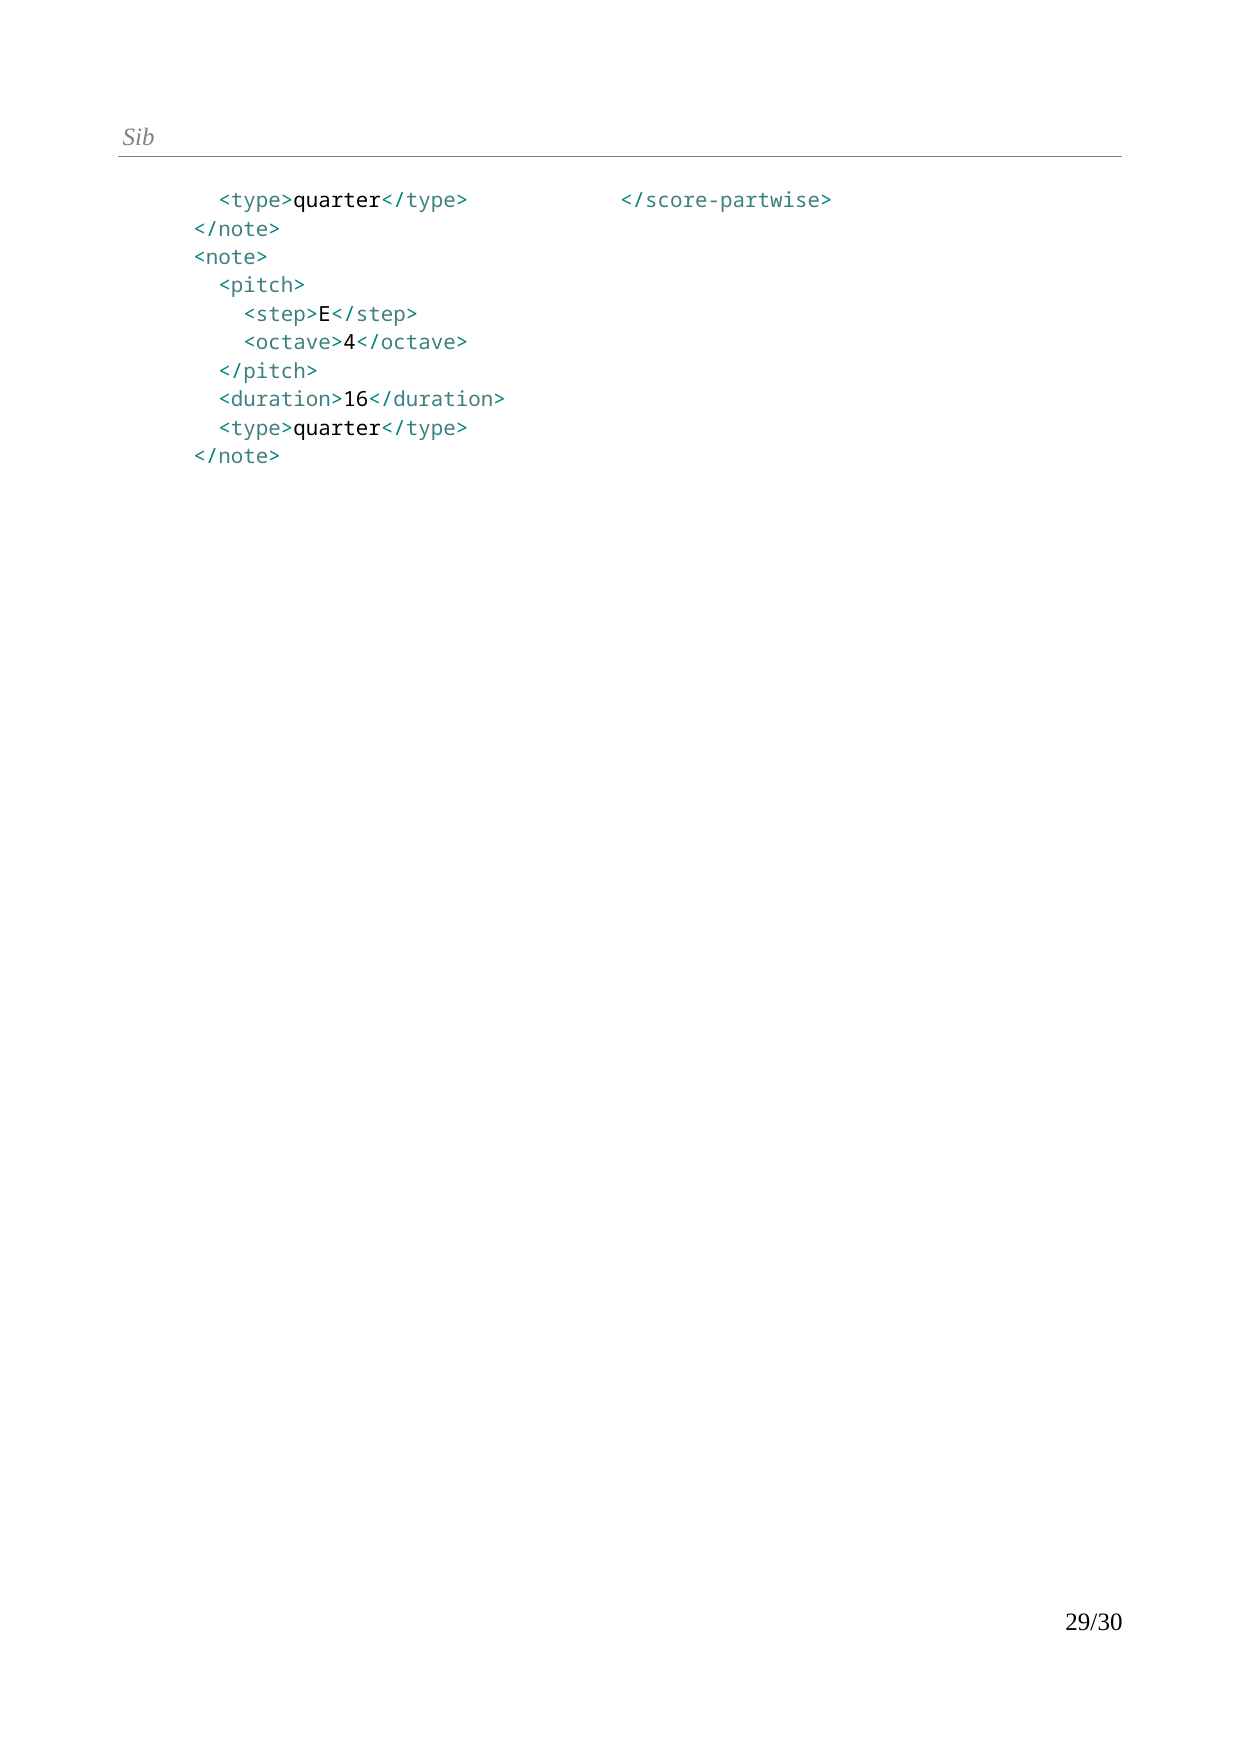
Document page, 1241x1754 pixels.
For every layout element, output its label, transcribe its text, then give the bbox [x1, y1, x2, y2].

table_header </score-partwise> [620, 185, 1122, 498]
table_header <type>quarter</type> </note> <note> <pitch> <step>E</step> <octave>4</octave> </pitch> <duration>16</duration> <type>quarter</type> </note> [118, 185, 620, 498]
